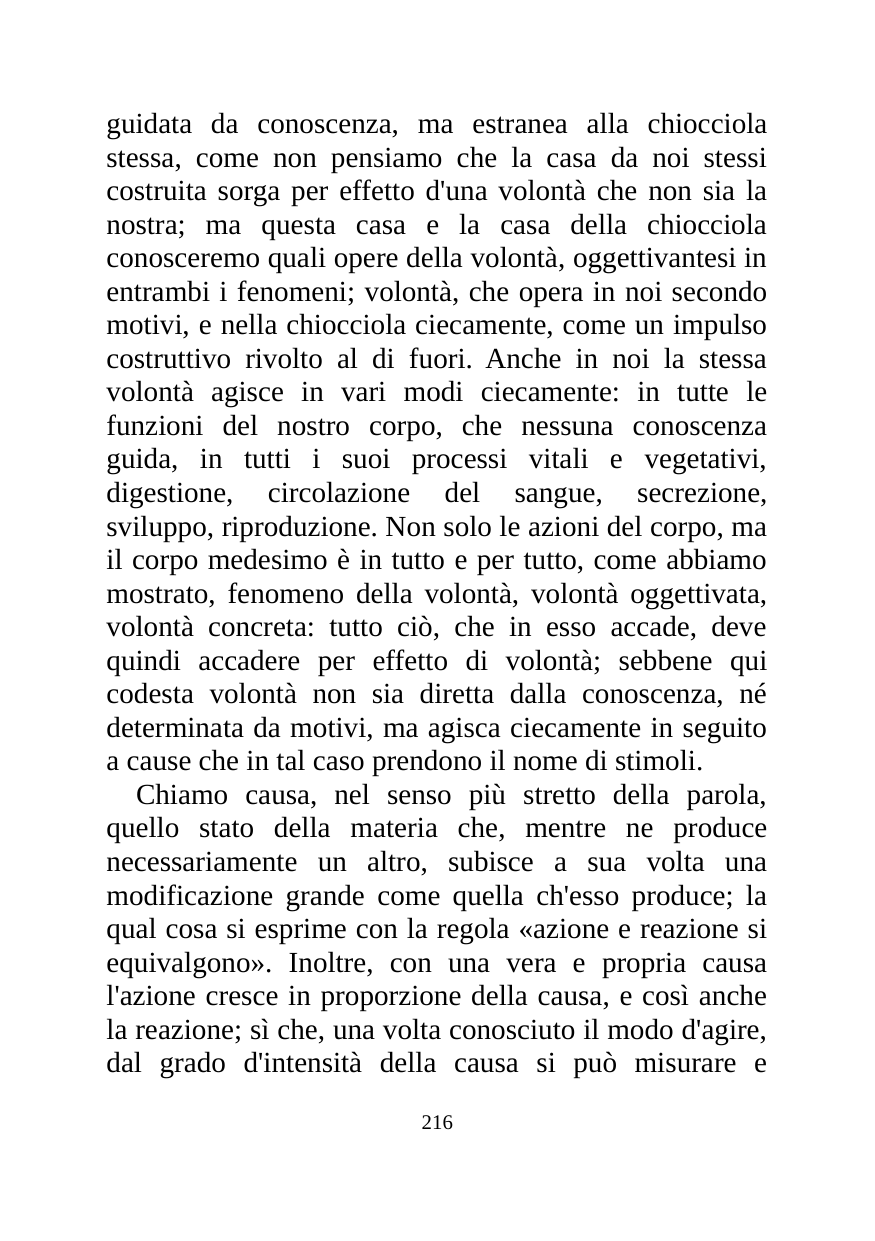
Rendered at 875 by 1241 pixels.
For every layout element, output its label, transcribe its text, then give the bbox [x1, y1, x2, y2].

text guidata da conoscenza, ma estranea alla chiocciola stessa, come non pensiamo che la casa da noi stessi costruita sorga per effetto d'una volontà che non sia la nostra; ma questa casa e la casa della chiocciola conosceremo quali opere della volontà, oggettivantesi in entrambi i fenomeni; volontà, che opera in noi secondo motivi, e nella chiocciola ciecamente, come un impulso costruttivo rivolto al di fuori. Anche in noi la stessa volontà agisce in vari modi ciecamente: in tutte le funzioni del nostro corpo, che nessuna conoscenza guida, in tutti i suoi processi vitali e vegetativi, digestione, circolazione del sangue, secrezione, sviluppo, riproduzione. Non solo le azioni del corpo, ma il corpo medesimo è in tutto e per tutto, come abbiamo mostrato, fenomeno della volontà, volontà oggettivata, volontà concreta: tutto ciò, che in esso accade, deve quindi accadere per effetto di volontà; sebbene qui codesta volontà non sia diretta dalla conoscenza, né determinata da motivi, ma agisca ciecamente in seguito a cause che in tal caso prendono il nome di stimoli. [106, 106, 768, 777]
text Chiamo causa, nel senso più stretto della parola, quello stato della materia che, mentre ne produce necessariamente un altro, subisce a sua volta una modificazione grande come quella ch'esso produce; la qual cosa si esprime con la regola «azione e reazione si equivalgono». Inoltre, con una vera e propria causa l'azione cresce in proporzione della causa, e così anche la reazione; sì che, una volta conosciuto il modo d'agire, dal grado d'intensità della causa si può misurare e [106, 777, 768, 1079]
